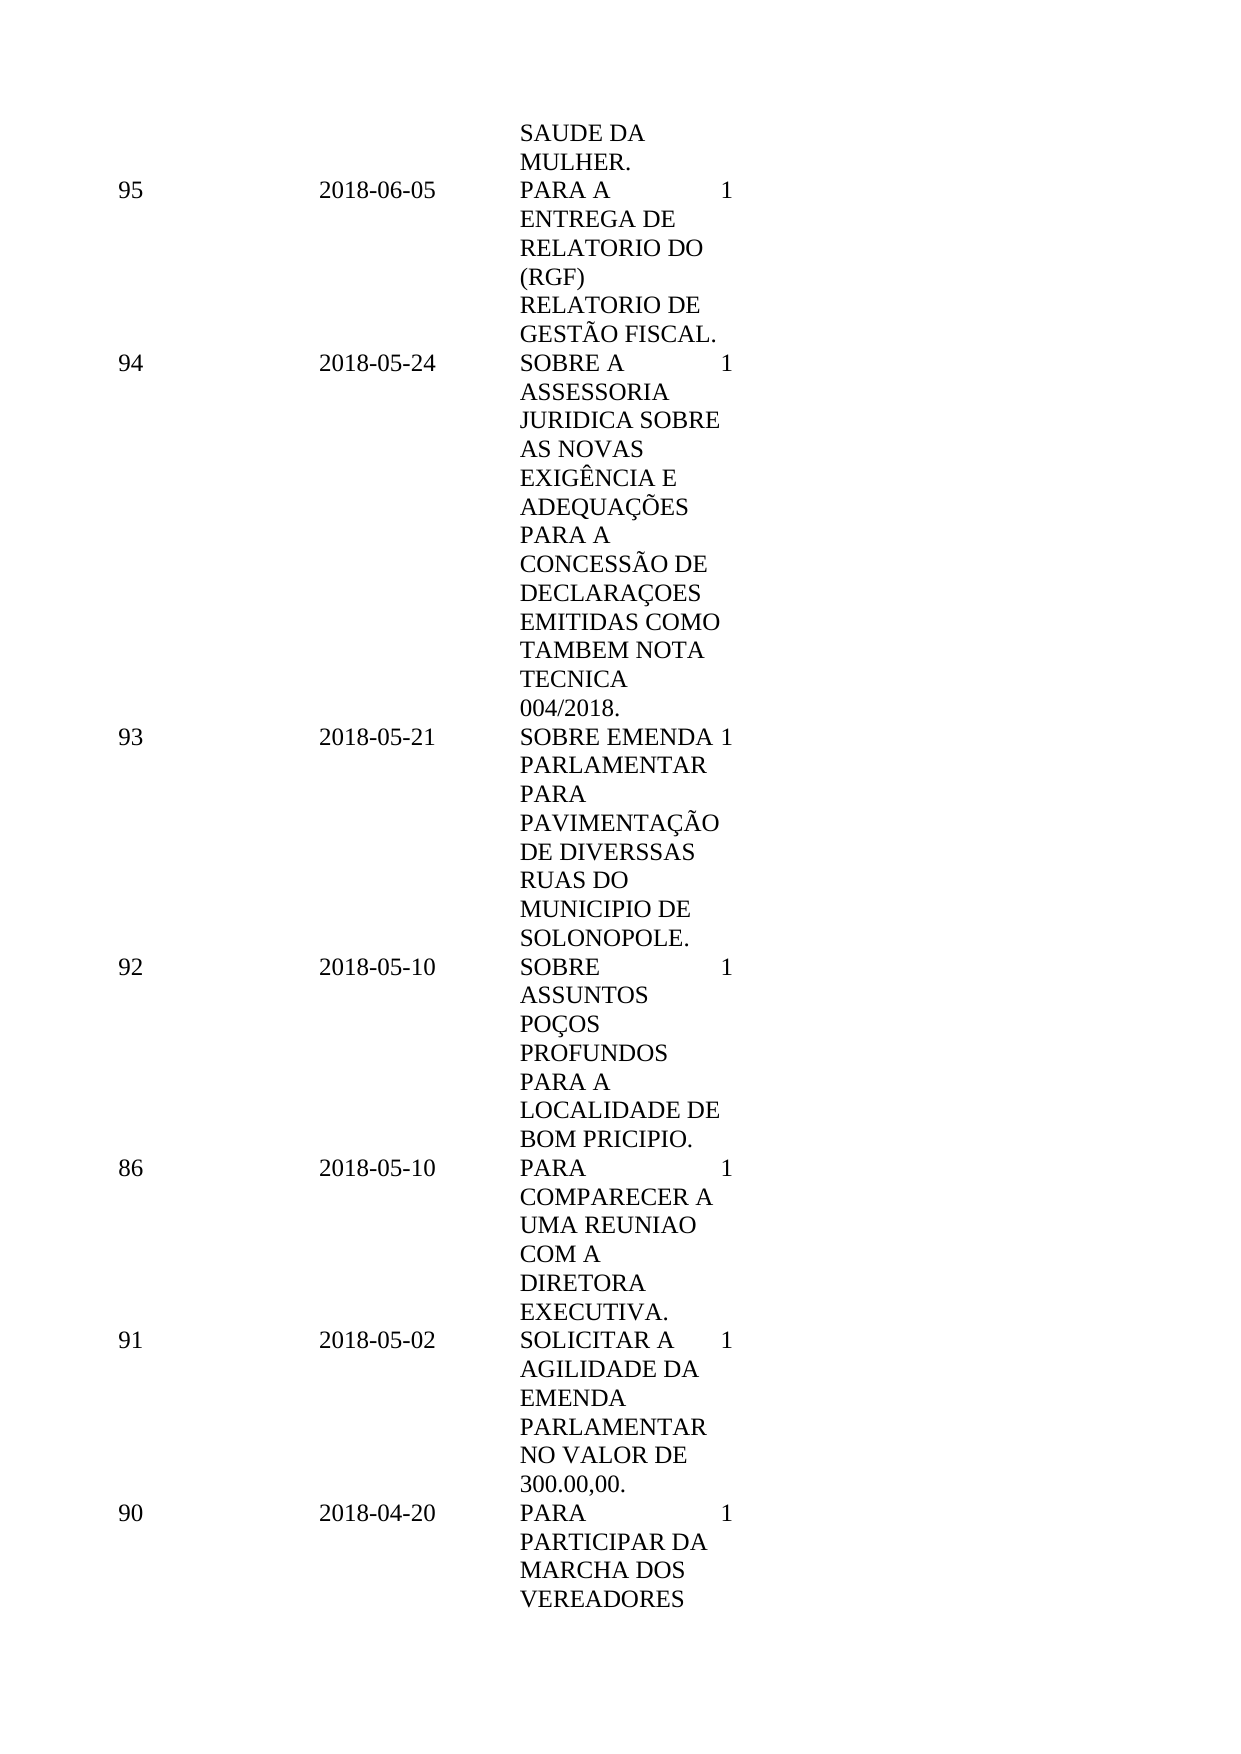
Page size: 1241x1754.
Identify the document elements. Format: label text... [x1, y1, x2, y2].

table_cell PARA PARTICIPAR DA MARCHA DOS VEREADORES [520, 1498, 720, 1613]
table_cell 91 [118, 1326, 319, 1498]
table_cell [921, 176, 1122, 348]
table_cell 1 [720, 176, 921, 348]
table_cell PARA COMPARECER A UMA REUNIAO COM A DIRETORA EXECUTIVA. [520, 1153, 720, 1326]
table_cell [921, 1153, 1122, 1326]
table_cell 1 [720, 1326, 921, 1498]
table_cell [720, 118, 921, 176]
table_cell [319, 118, 519, 176]
table_cell [921, 118, 1122, 176]
table_cell 2018-05-02 [319, 1326, 519, 1498]
table_cell [921, 1326, 1122, 1498]
table_cell [921, 952, 1122, 1153]
table_cell 2018-04-20 [319, 1498, 519, 1613]
table_cell 2018-05-10 [319, 1153, 519, 1326]
table_cell [921, 348, 1122, 722]
table_cell SAUDE DA MULHER. [520, 118, 720, 176]
table_cell SOBRE ASSUNTOS POÇOS PROFUNDOS PARA A LOCALIDADE DE BOM PRICIPIO. [520, 952, 720, 1153]
table_cell 95 [118, 176, 319, 348]
table_cell 2018-05-21 [319, 722, 519, 952]
table_cell SOBRE A ASSESSORIA JURIDICA SOBRE AS NOVAS EXIGÊNCIA E ADEQUAÇÕES PARA A CONCESSÃO DE DECLARAÇOES EMITIDAS COMO TAMBEM NOTA TECNICA 004/2018. [520, 348, 720, 722]
table_cell SOLICITAR A AGILIDADE DA EMENDA PARLAMENTAR NO VALOR DE 300.00,00. [520, 1326, 720, 1498]
table_cell SOBRE EMENDA PARLAMENTAR PARA PAVIMENTAÇÃO DE DIVERSSAS RUAS DO MUNICIPIO DE SOLONOPOLE. [520, 722, 720, 952]
table_cell [118, 118, 319, 176]
table_cell PARA A ENTREGA DE RELATORIO DO (RGF) RELATORIO DE GESTÃO FISCAL. [520, 176, 720, 348]
table_cell 1 [720, 1153, 921, 1326]
table_cell 2018-05-24 [319, 348, 519, 722]
table_cell [921, 1498, 1122, 1613]
table_cell 1 [720, 348, 921, 722]
table_cell 2018-06-05 [319, 176, 519, 348]
table_cell 93 [118, 722, 319, 952]
table_cell 94 [118, 348, 319, 722]
table_cell 1 [720, 1498, 921, 1613]
table_cell 1 [720, 952, 921, 1153]
table_cell 86 [118, 1153, 319, 1326]
table_cell [921, 722, 1122, 952]
table_cell 92 [118, 952, 319, 1153]
table_cell 2018-05-10 [319, 952, 519, 1153]
table_cell 1 [720, 722, 921, 952]
table_cell 90 [118, 1498, 319, 1613]
